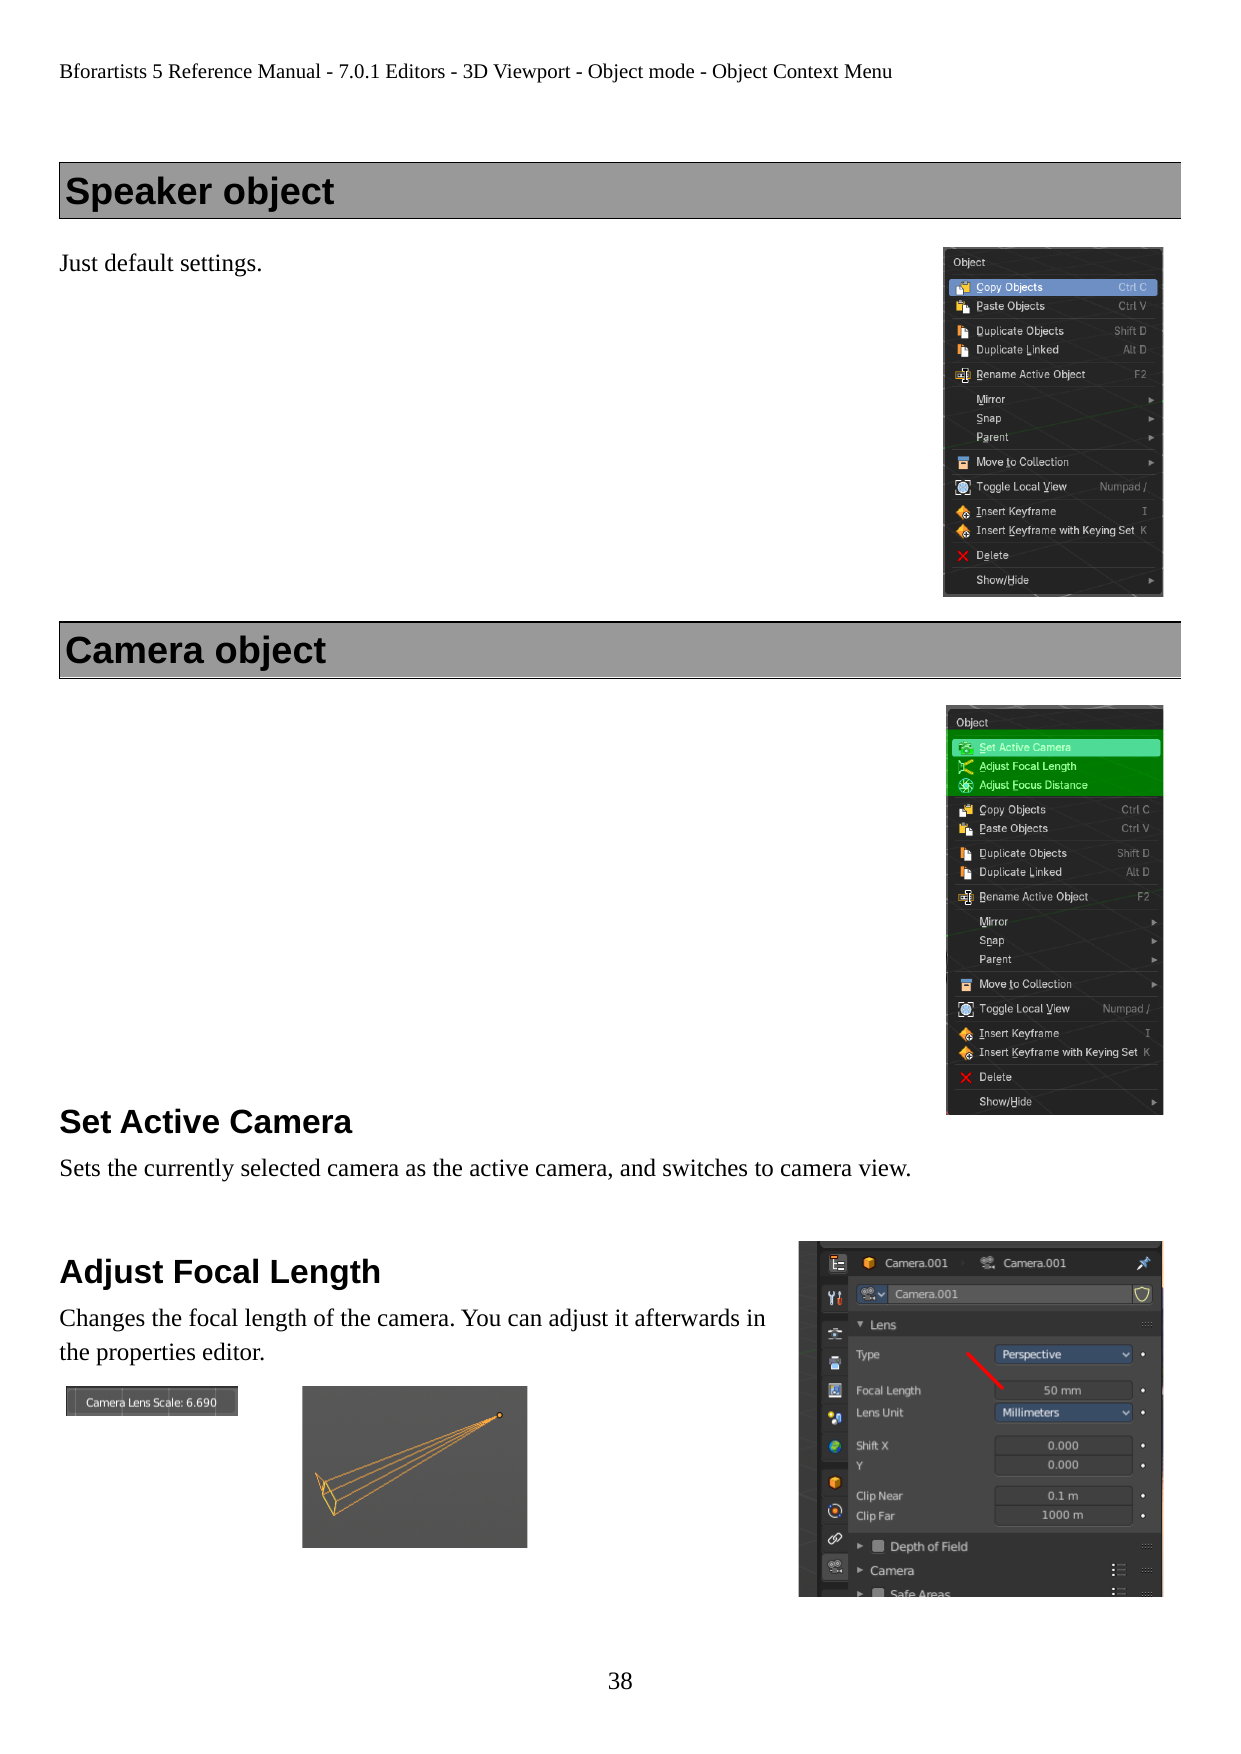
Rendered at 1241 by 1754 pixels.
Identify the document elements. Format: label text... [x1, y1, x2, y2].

subtitle Adjust Focal Length [59, 1252, 798, 1290]
picture [798, 1241, 1164, 1597]
picture [943, 247, 1164, 597]
picture [946, 705, 1164, 1115]
text Just default settings. [59, 248, 943, 276]
picture [302, 1386, 528, 1548]
picture [66, 1386, 238, 1416]
text Changes the focal length of the camera. You can adjust it afterwards in the properties editor. [59, 1303, 798, 1366]
subtitle [1164, 1252, 1181, 1290]
text [1164, 248, 1181, 276]
table_header Speaker object [60, 163, 1181, 218]
subtitle Set Active Camera [59, 1102, 1181, 1141]
text Sets the currently selected camera as the active camera, and switches to camera view. [59, 1153, 1181, 1182]
table_header Camera object [60, 623, 1181, 677]
